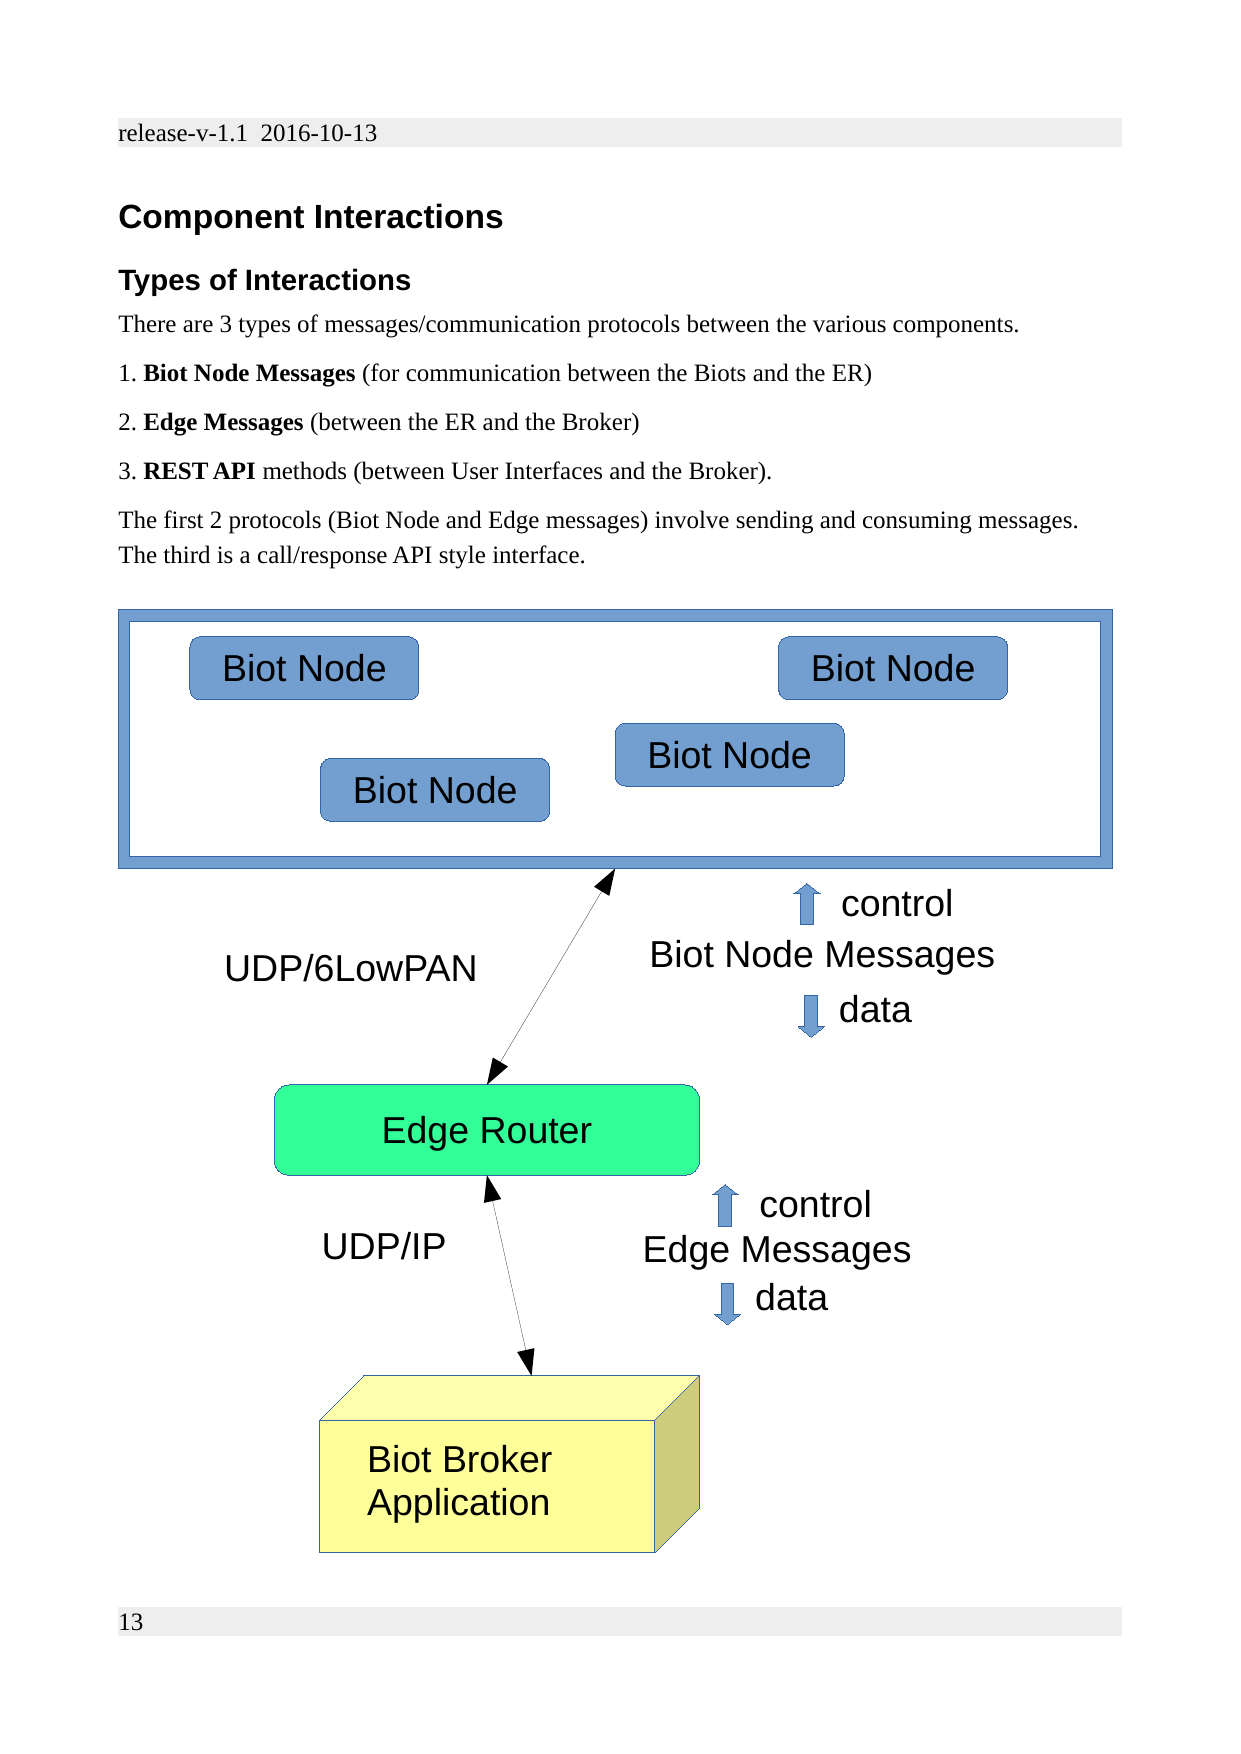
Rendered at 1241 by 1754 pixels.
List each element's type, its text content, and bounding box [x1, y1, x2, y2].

subtitle Component Interactions [118, 197, 1122, 236]
subtitle Types of Interactions [118, 263, 1122, 297]
text There are 3 types of messages/communication protocols between the various components. [118, 309, 1122, 338]
text 2. Edge Messages (between the ER and the Broker) [118, 407, 1122, 436]
text 1. Biot Node Messages (for communication between the Biots and the ER) [118, 358, 1122, 387]
text The first 2 protocols (Biot Node and Edge messages) involve sending and consuming messages. The third is a call/response API style interface. [118, 505, 1122, 569]
text 3. REST API methods (between User Interfaces and the Broker). [118, 456, 1122, 485]
